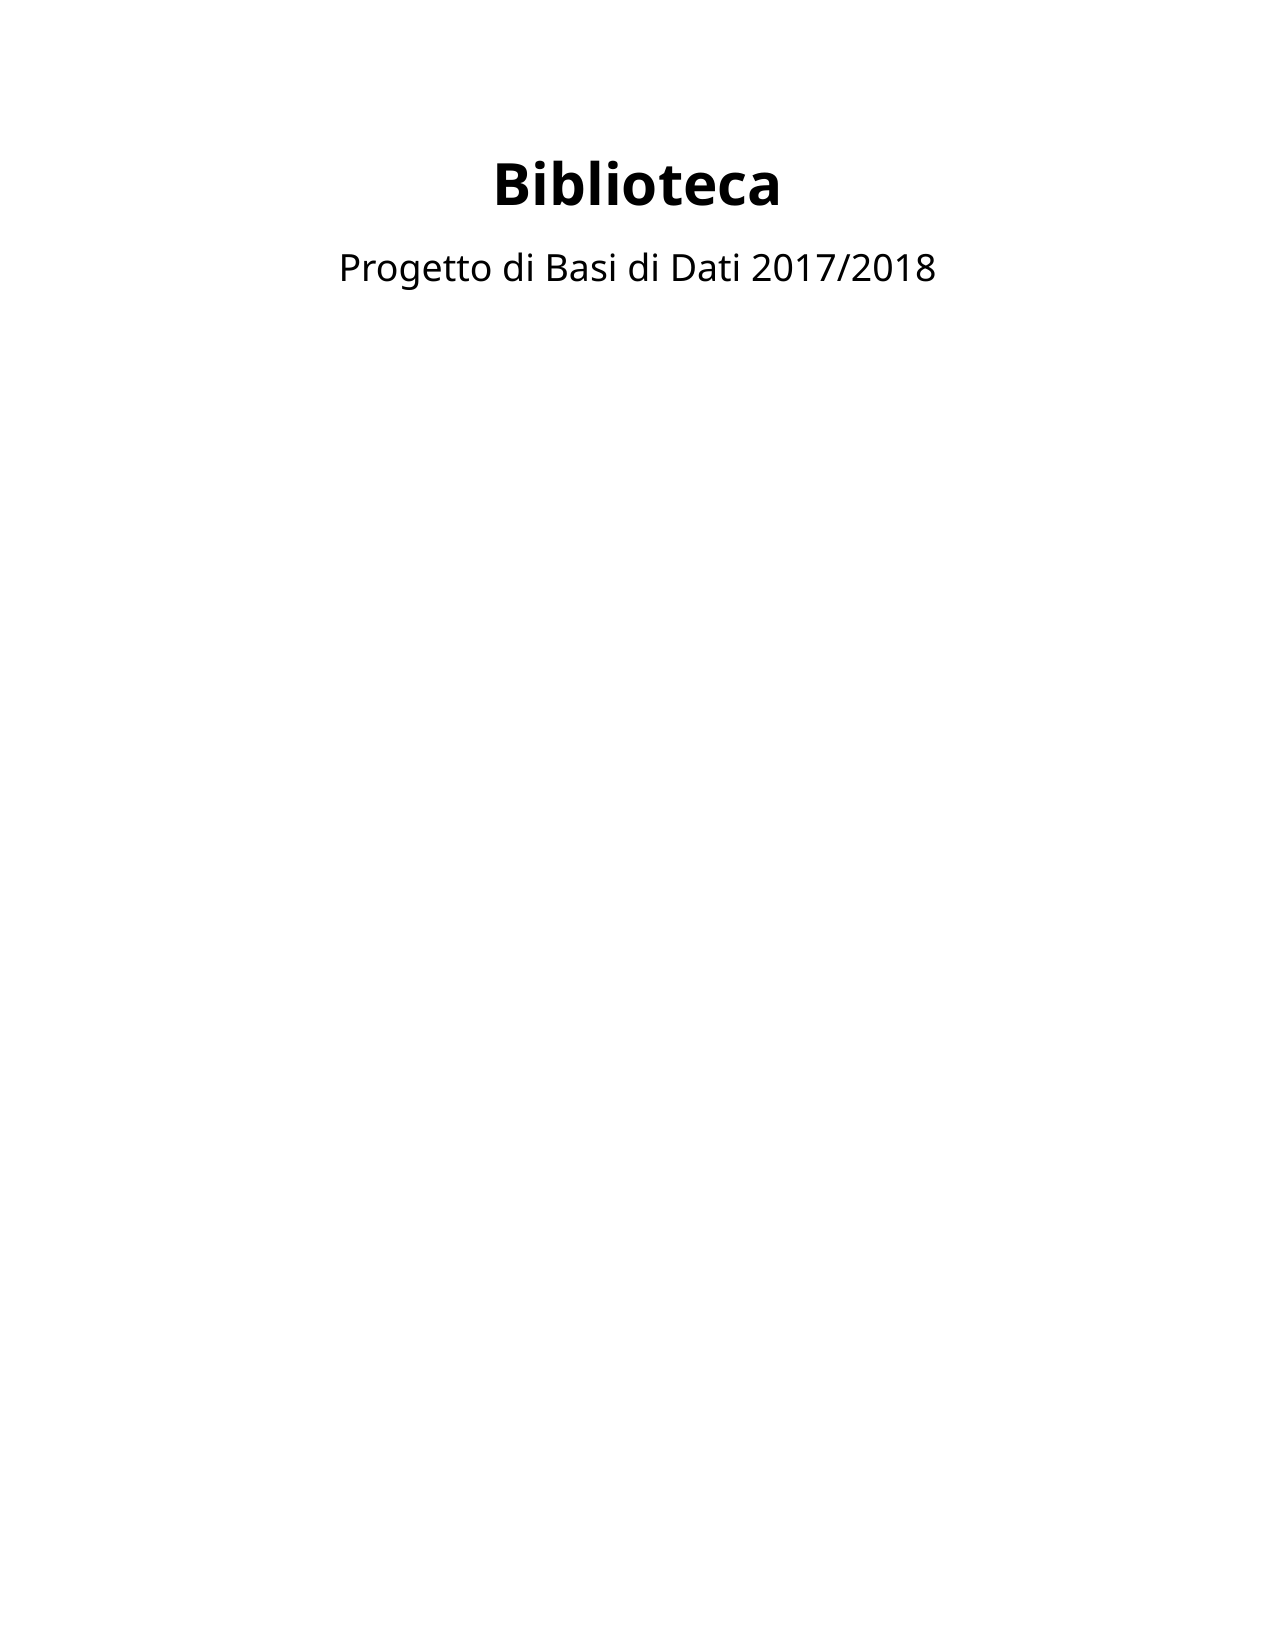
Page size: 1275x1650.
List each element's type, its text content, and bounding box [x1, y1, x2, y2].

title Biblioteca [118, 143, 1157, 223]
subtitle Progetto di Basi di Dati 2017/2018 [118, 241, 1157, 292]
